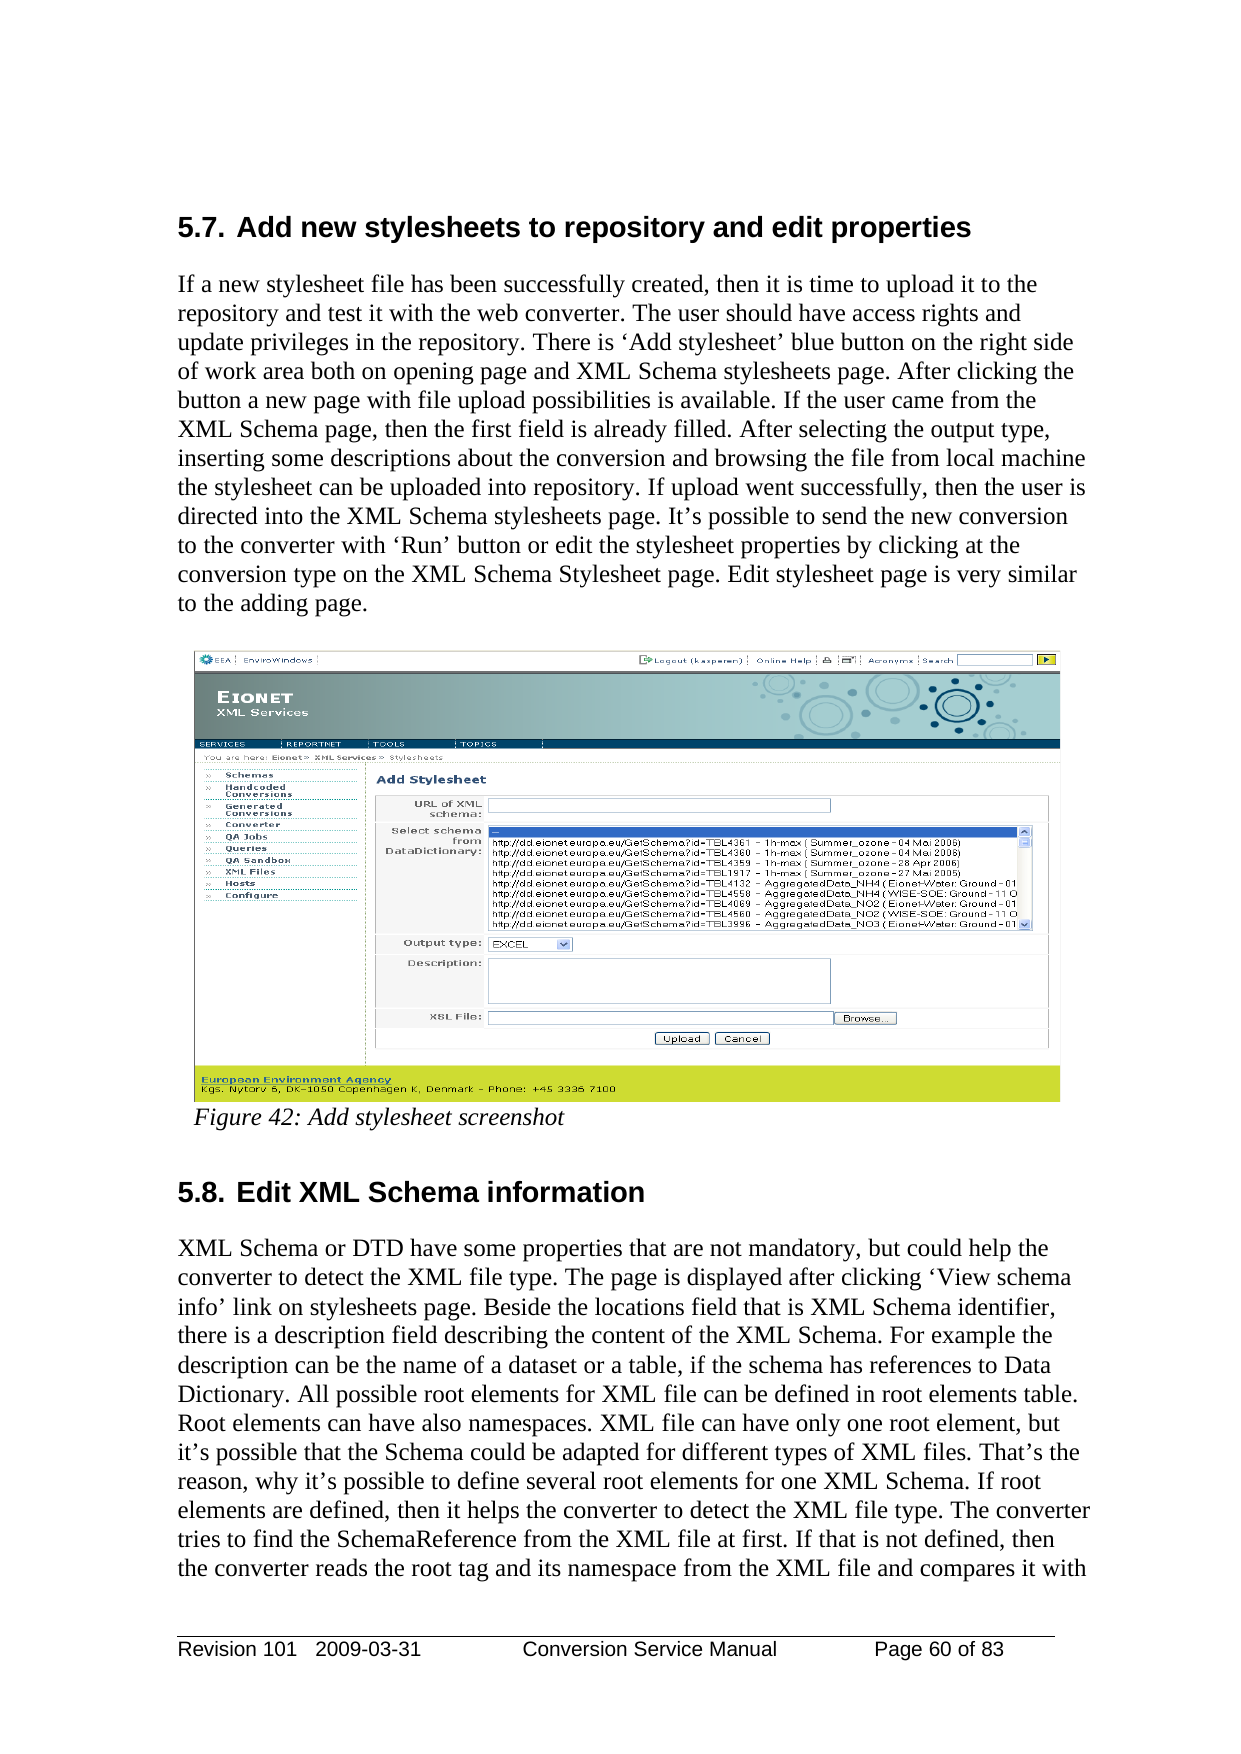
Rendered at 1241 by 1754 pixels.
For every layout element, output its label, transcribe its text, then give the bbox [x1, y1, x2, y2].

text XML Schema or DTD have some properties that are not mandatory, but could help the converter to detect the XML file type. The page is displayed after clicking ‘View schema info’ link on stylesheets page. Beside the locations field that is XML Schema identifier, there is a description field describing the content of the XML Schema. For example the description can be the name of a dataset or a table, if the schema has references to Data Dictionary. All possible root elements for XML file can be defined in root elements table. Root elements can have also namespaces. XML file can have only one root element, but it’s possible that the Schema could be adapted for different types of XML files. That’s the reason, why it’s possible to define several root elements for one XML Schema. If root elements are defined, then it helps the converter to detect the XML file type. The converter tries to find the SchemaReference from the XML file at first. If that is not defined, then the converter reads the root tag and its namespace from the XML file and compares it with [177, 1233, 1092, 1582]
subtitle Add new stylesheets to repository and edit properties [177, 210, 1092, 244]
subtitle Edit XML Schema information [177, 1175, 1092, 1208]
text Figure 42: Add stylesheet screenshot [194, 1102, 1060, 1131]
text If a new stylesheet file has been successfully created, then it is time to upload it to the repository and test it with the web converter. The user should have access rights and update privileges in the repository. There is ‘Add stylesheet’ blue button on the right side of work area both on opening page and XML Schema stylesheets page. After clicking the button a new page with file upload possibilities is available. If the user came from the XML Schema page, then the first field is already filled. After selecting the output type, inserting some descriptions about the conversion and browsing the file from local machine the stylesheet can be uploaded into repository. If upload went successfully, then the user is directed into the XML Schema stylesheets page. It’s possible to send the new conversion to the converter with ‘Run’ button or edit the stylesheet properties by clicking at the conversion type on the XML Schema Stylesheet page. Edit stylesheet page is very similar to the adding page. [177, 268, 1092, 617]
